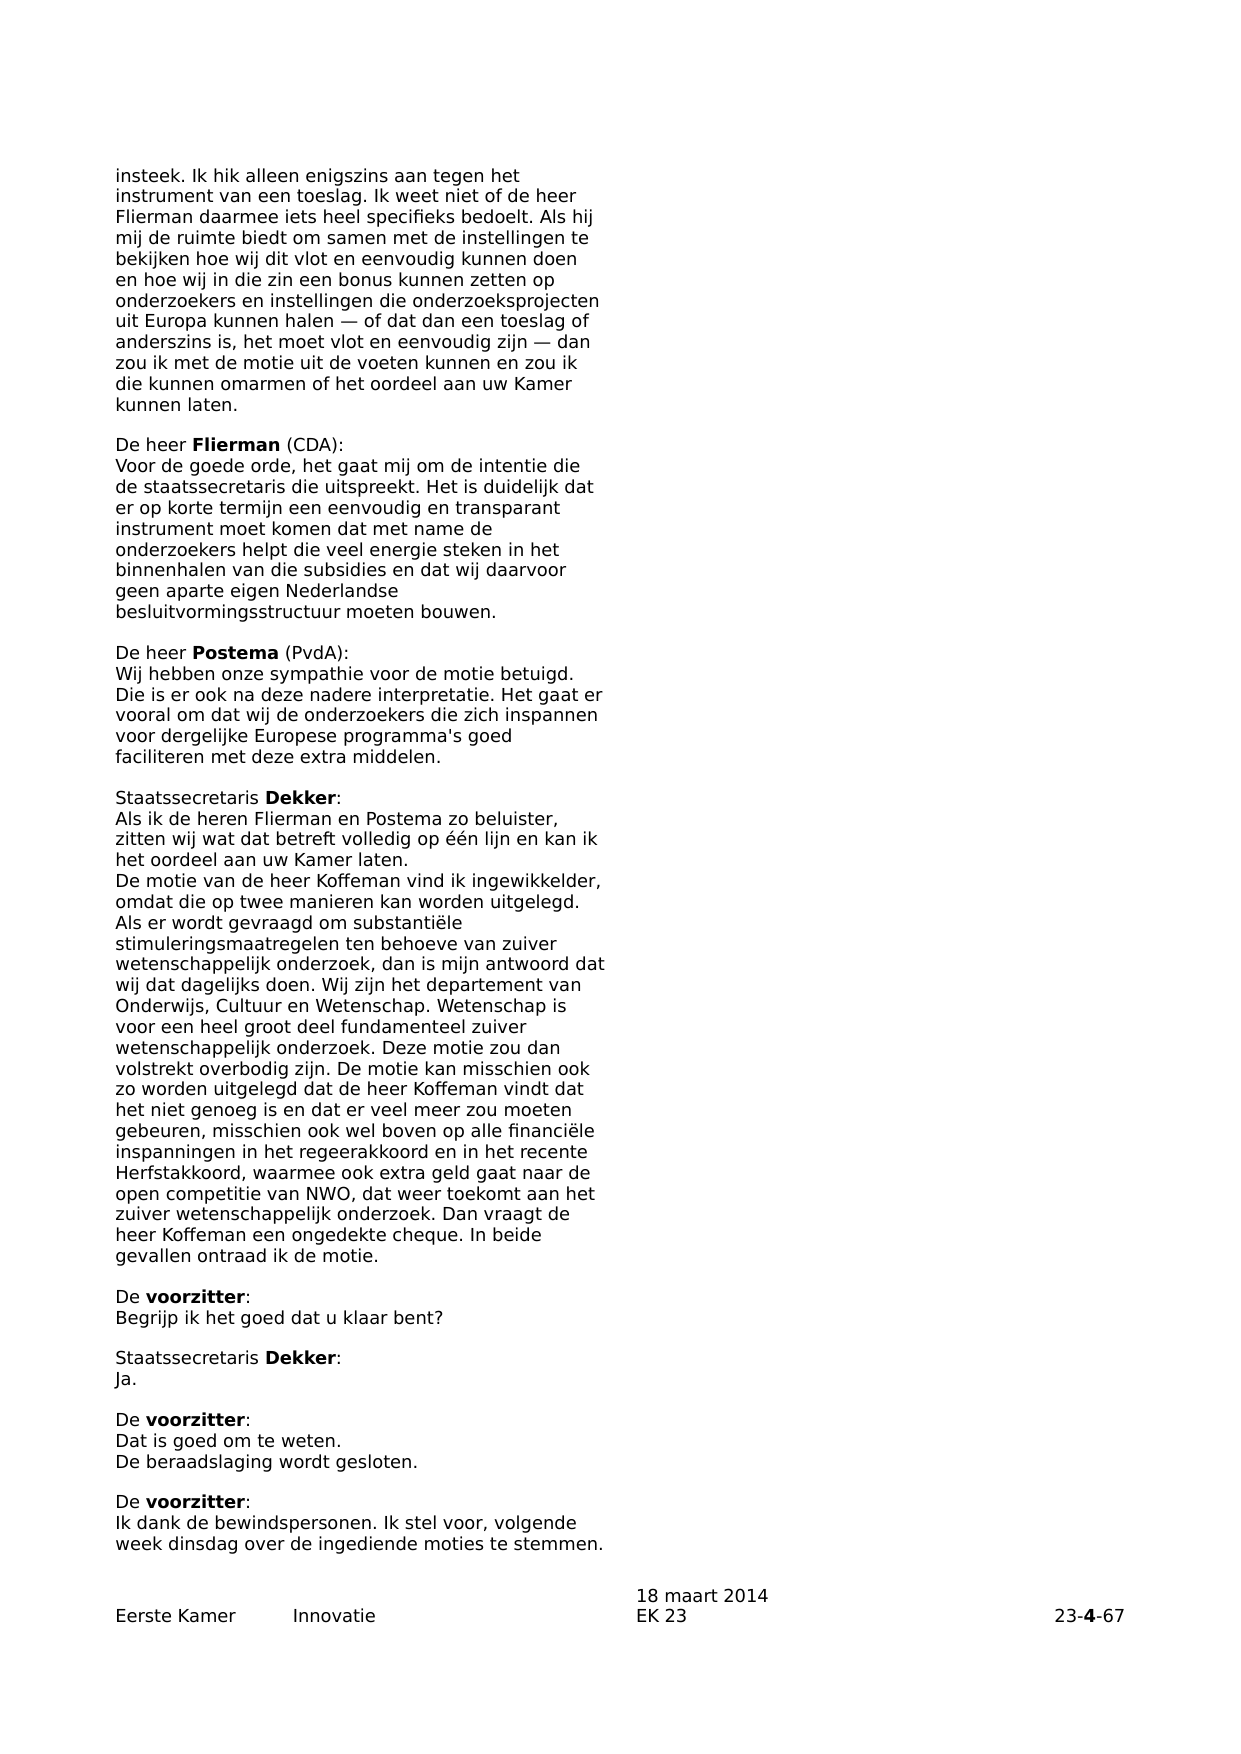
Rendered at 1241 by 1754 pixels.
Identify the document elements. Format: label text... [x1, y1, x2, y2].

text Dat is goed om te weten. [115, 1431, 605, 1451]
text Ja. [115, 1369, 605, 1390]
text De voorzitter: [115, 1410, 605, 1431]
text De heer Postema (PvdA): [115, 643, 605, 663]
text De voorzitter: [115, 1287, 605, 1307]
text Wij hebben onze sympathie voor de motie betuigd. Die is er ook na deze nadere interpretatie. Het gaat er vooral om dat wij de onderzoekers die zich inspannen voor dergelijke Europese programma's goed faciliteren met deze extra middelen. [115, 663, 605, 768]
text De beraadslaging wordt gesloten. [115, 1451, 605, 1472]
text De heer Flierman (CDA): [115, 435, 605, 456]
text De voorzitter: [115, 1492, 605, 1513]
text Staatssecretaris Dekker: [115, 1348, 605, 1369]
text De motie van de heer Koffeman vind ik ingewikkelder, omdat die op twee manieren kan worden uitgelegd. Als er wordt gevraagd om substantiële stimuleringsmaatregelen ten behoeve van zuiver wetenschappelijk onderzoek, dan is mijn antwoord dat wij dat dagelijks doen. Wij zijn het departement van Onderwijs, Cultuur en Wetenschap. Wetenschap is voor een heel groot deel fundamenteel zuiver wetenschappelijk onderzoek. Deze motie zou dan volstrekt overbodig zijn. De motie kan misschien ook zo worden uitgelegd dat de heer Koffeman vindt dat het niet genoeg is en dat er veel meer zou moeten gebeuren, misschien ook wel boven op alle financiële inspanningen in het regeerakkoord en in het recente Herfstakkoord, waarmee ook extra geld gaat naar de open competitie van NWO, dat weer toekomt aan het zuiver wetenschappelijk onderzoek. Dan vraagt de heer Koffeman een ongedekte cheque. In beide gevallen ontraad ik de motie. [115, 871, 605, 1267]
text Voor de goede orde, het gaat mij om de intentie die de staatssecretaris die uitspreekt. Het is duidelijk dat er op korte termijn een eenvoudig en transparant instrument moet komen dat met name de onderzoekers helpt die veel energie steken in het binnenhalen van die subsidies en dat wij daarvoor geen aparte eigen Nederlandse besluitvormingsstructuur moeten bouwen. [115, 456, 605, 623]
text Als ik de heren Flierman en Postema zo beluister, zitten wij wat dat betreft volledig op één lijn en kan ik het oordeel aan uw Kamer laten. [115, 808, 605, 871]
text Ik dank de bewindspersonen. Ik stel voor, volgende week dinsdag over de ingediende moties te stemmen. [115, 1513, 605, 1554]
text Staatssecretaris Dekker: [115, 788, 605, 808]
text insteek. Ik hik alleen enigszins aan tegen het instrument van een toeslag. Ik weet niet of de heer Flierman daarmee iets heel specifieks bedoelt. Als hij mij de ruimte biedt om samen met de instellingen te bekijken hoe wij dit vlot en eenvoudig kunnen doen en hoe wij in die zin een bonus kunnen zetten op onderzoekers en instellingen die onderzoeksprojecten uit Europa kunnen halen — of dat dan een toeslag of anderszins is, het moet vlot en eenvoudig zijn — dan zou ik met de motie uit de voeten kunnen en zou ik die kunnen omarmen of het oordeel aan uw Kamer kunnen laten. [115, 165, 605, 415]
text Begrijp ik het goed dat u klaar bent? [115, 1307, 605, 1328]
